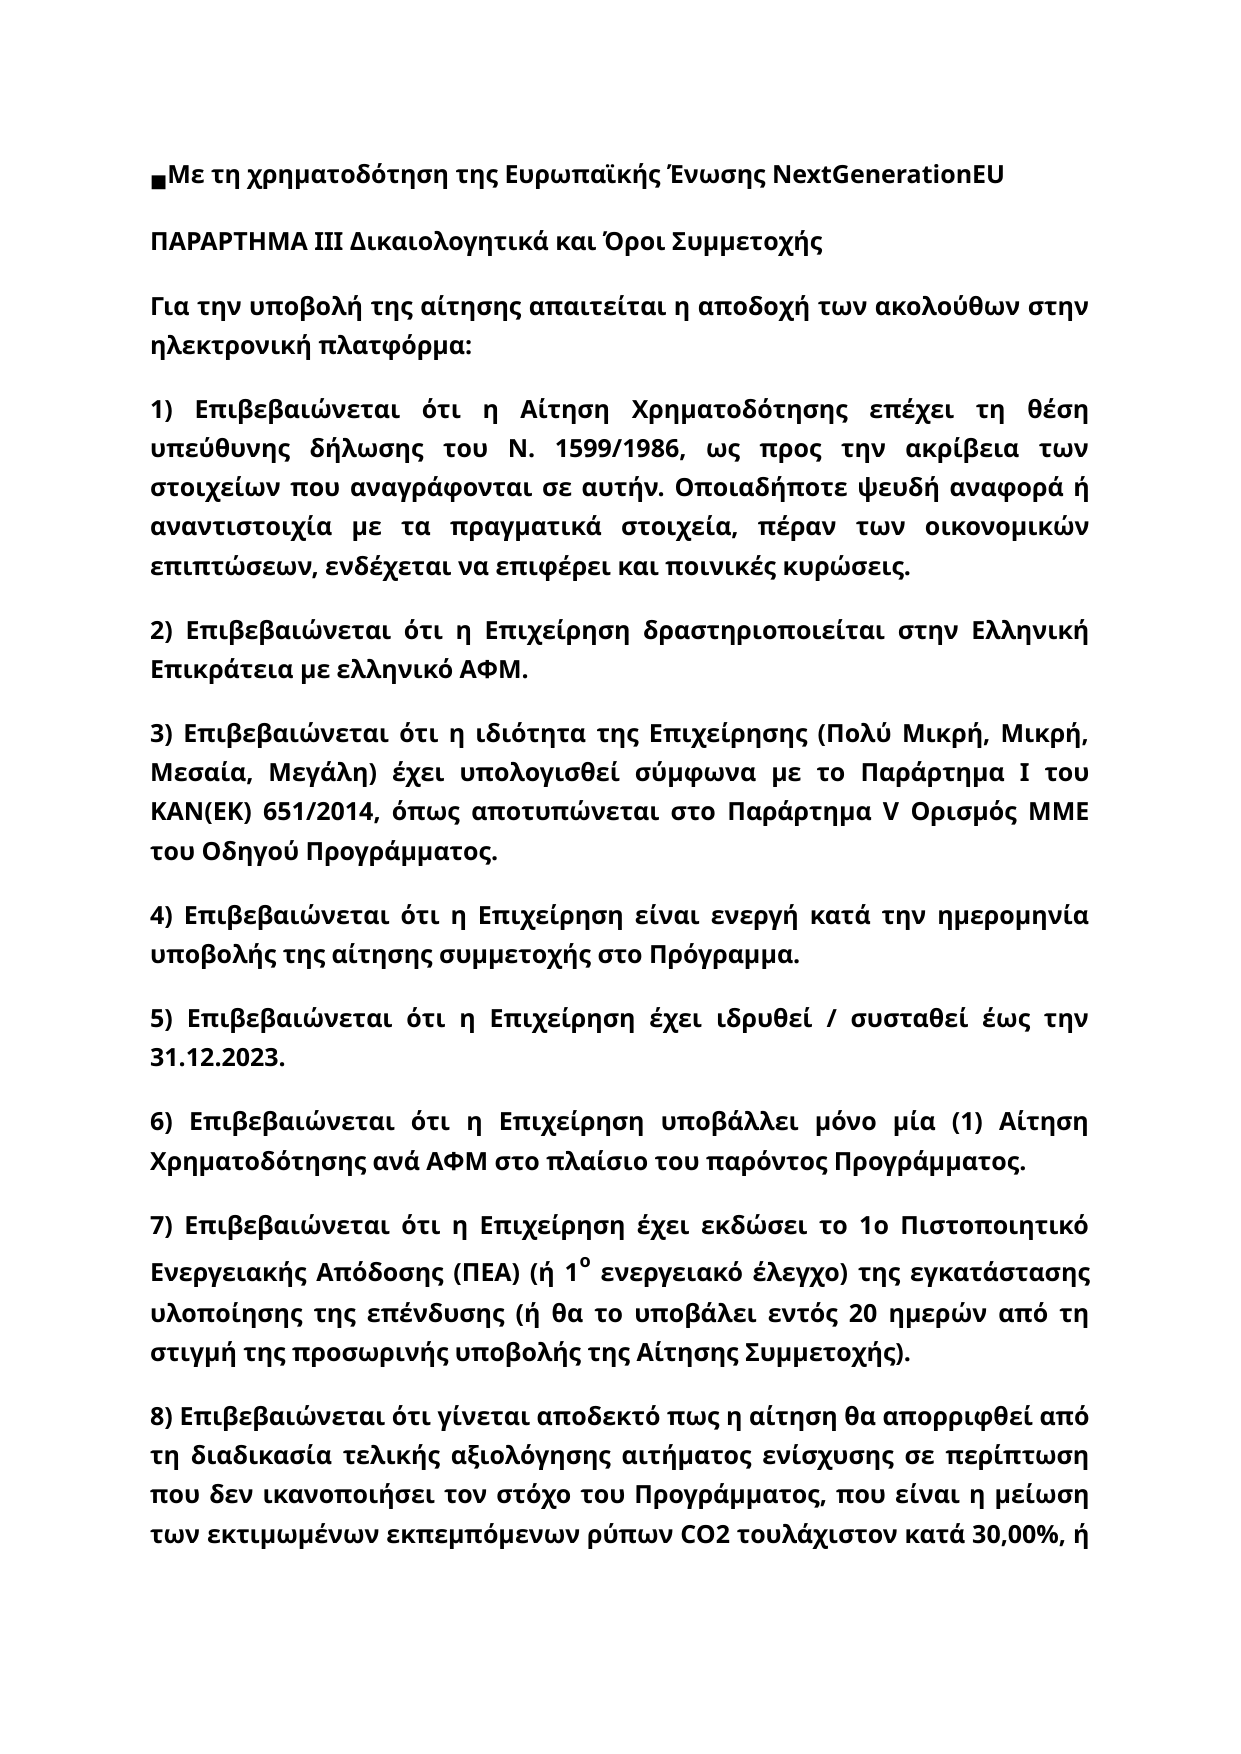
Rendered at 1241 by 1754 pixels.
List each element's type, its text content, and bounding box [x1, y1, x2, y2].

text ΠΑΡΑΡΤΗΜΑ III Δικαιολογητικά και Όροι Συμμετοχής [150, 224, 1090, 258]
text 6) Επιβεβαιώνεται ότι η Επιχείρηση υποβάλλει μόνο μία (1) Αίτηση Χρηματοδότησης ανά ΑΦΜ στο πλαίσιο του παρόντος Προγράμματος. [150, 1104, 1090, 1177]
text 8) Επιβεβαιώνεται ότι γίνεται αποδεκτό πως η αίτηση θα απορριφθεί από τη διαδικασία τελικής αξιολόγησης αιτήματος ενίσχυσης σε περίπτωση που δεν ικανοποιήσει τον στόχο του Προγράμματος, που είναι η μείωση των εκτιμωμένων εκπεμπόμενων ρύπων CO2 τουλάχιστον κατά 30,00%, ή [150, 1399, 1090, 1550]
text 1) Επιβεβαιώνεται ότι η Αίτηση Χρηματοδότησης επέχει τη θέση υπεύθυνης δήλωσης του Ν. 1599/1986, ως προς την ακρίβεια των στοιχείων που αναγράφονται σε αυτήν. Οποιαδήποτε ψευδή αναφορά ή αναντιστοιχία με τα πραγματικά στοιχεία, πέραν των οικονομικών επιπτώσεων, ενδέχεται να επιφέρει και ποινικές κυρώσεις. [150, 391, 1090, 582]
text 7) Επιβεβαιώνεται ότι η Επιχείρηση έχει εκδώσει το 1ο Πιστοποιητικό Ενεργειακής Απόδοσης (ΠΕΑ) (ή 1ο ενεργειακό έλεγχο) της εγκατάστασης υλοποίησης της επένδυσης (ή θα το υποβάλει εντός 20 ημερών από τη στιγμή της προσωρινής υποβολής της Αίτησης Συμμετοχής). [150, 1207, 1090, 1369]
text ■Με τη χρηματοδότηση της Ευρωπαϊκής Ένωσης NextGenerationEU [150, 150, 1090, 193]
text 4) Επιβεβαιώνεται ότι η Επιχείρηση είναι ενεργή κατά την ημερομηνία υποβολής της αίτησης συμμετοχής στο Πρόγραμμα. [150, 897, 1090, 971]
text 2) Επιβεβαιώνεται ότι η Επιχείρηση δραστηριοποιείται στην Ελληνική Επικράτεια με ελληνικό ΑΦΜ. [150, 612, 1090, 686]
text 3) Επιβεβαιώνεται ότι η ιδιότητα της Επιχείρησης (Πολύ Μικρή, Μικρή, Μεσαία, Μεγάλη) έχει υπολογισθεί σύμφωνα με το Παράρτημα Ι του ΚΑΝ(ΕΚ) 651/2014, όπως αποτυπώνεται στο Παράρτημα V Ορισμός ΜΜΕ του Οδηγού Προγράμματος. [150, 716, 1090, 867]
text Για την υποβολή της αίτησης απαιτείται η αποδοχή των ακολούθων στην ηλεκτρονική πλατφόρμα: [150, 288, 1090, 361]
text 5) Επιβεβαιώνεται ότι η Επιχείρηση έχει ιδρυθεί / συσταθεί έως την 31.12.2023. [150, 1001, 1090, 1074]
